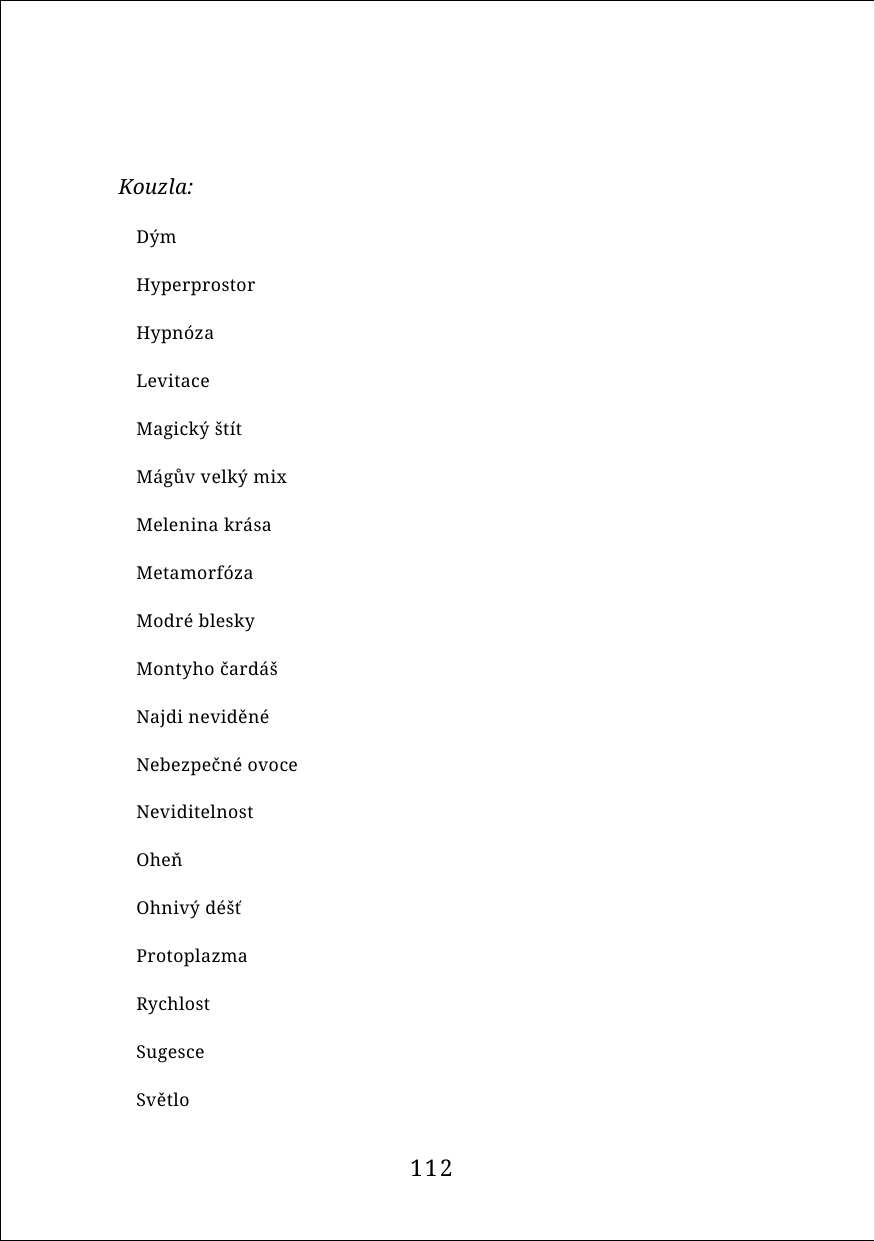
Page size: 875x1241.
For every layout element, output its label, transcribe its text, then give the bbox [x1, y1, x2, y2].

text Rychlost [136, 992, 756, 1016]
text Levitace [136, 369, 756, 393]
text Hypnóza [136, 321, 756, 345]
text Dým [136, 225, 756, 249]
text Melenina krása [136, 512, 756, 537]
text Mágův velký mix [136, 464, 756, 489]
text Sugesce [136, 1039, 756, 1064]
text Montyho čardáš [136, 656, 756, 680]
text Světlo [136, 1087, 756, 1112]
text Protoplazma [136, 944, 756, 968]
text Oheň [136, 848, 756, 872]
text Kouzla: [118, 172, 756, 200]
text Najdi neviděné [136, 704, 756, 728]
text Magický štít [136, 417, 756, 441]
text Hyperprostor [136, 273, 756, 297]
text Modré blesky [136, 608, 756, 632]
text Nebezpečné ovoce [136, 752, 756, 776]
text Ohnivý déšť [136, 896, 756, 920]
text Metamorfóza [136, 560, 756, 584]
text Neviditelnost [136, 800, 756, 824]
